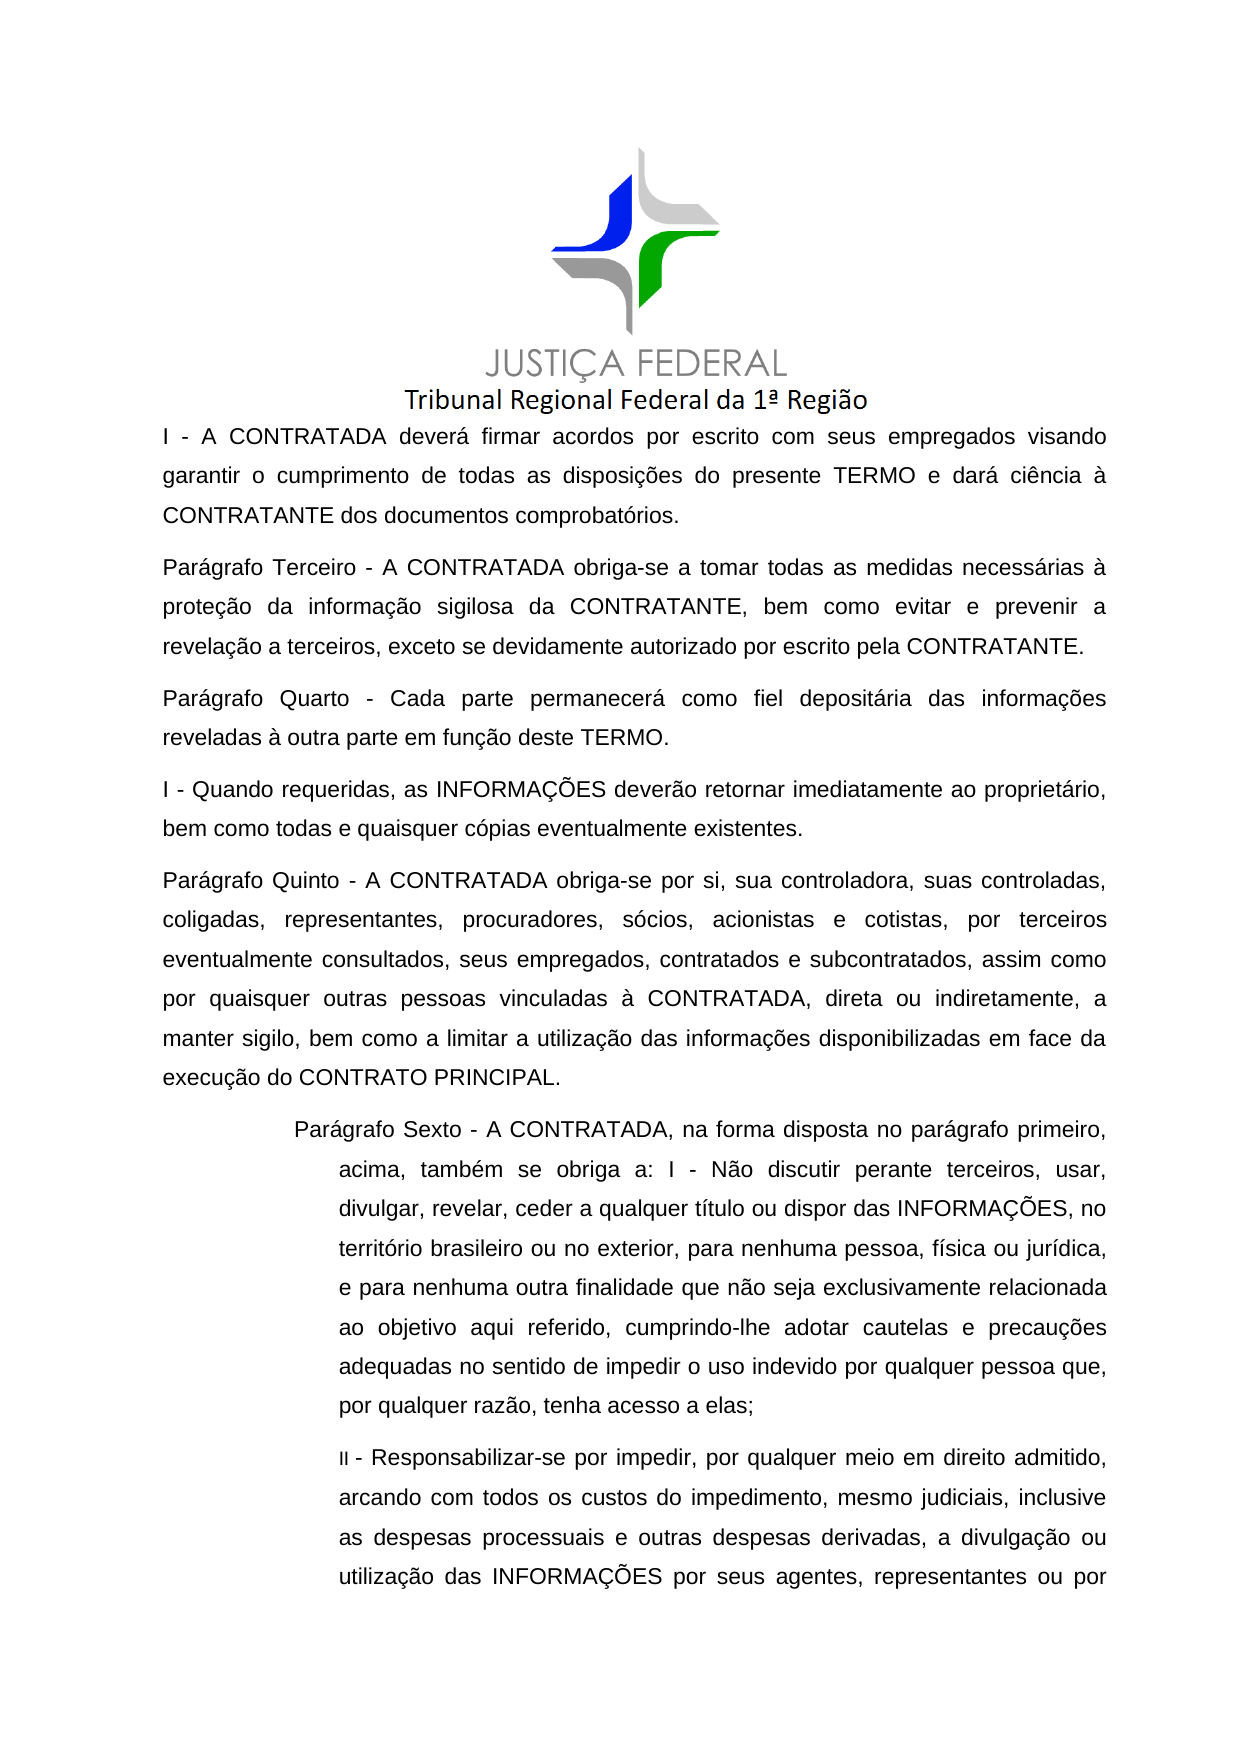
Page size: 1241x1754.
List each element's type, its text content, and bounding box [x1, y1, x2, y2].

list - Responsabilizar-se por impedir, por qualquer meio em direito admitido, arcando com todos os custos do impedimento, mesmo judiciais, inclusive as despesas processuais e outras despesas derivadas, a divulgação ou utilização das INFORMAÇÕES por seus agentes, representantes ou por [338, 1444, 1107, 1589]
text Parágrafo Quinto - A CONTRATADA obriga-se por si, sua controladora, suas controladas, coligadas, representantes, procuradores, sócios, acionistas e cotistas, por terceiros eventualmente consultados, seus empregados, contratados e subcontratados, assim como por quaisquer outras pessoas vinculadas à CONTRATADA, direta ou indiretamente, a manter sigilo, bem como a limitar a utilização das informações disponibilizadas em face da execução do CONTRATO PRINCIPAL. [162, 867, 1107, 1090]
picture [399, 142, 870, 414]
text Parágrafo Terceiro - A CONTRATADA obriga-se a tomar todas as medidas necessárias à proteção da informação sigilosa da CONTRATANTE, bem como evitar e prevenir a revelação a terceiros, exceto se devidamente autorizado por escrito pela CONTRATANTE. [162, 554, 1107, 659]
text Parágrafo Sexto - A CONTRATADA, na forma disposta no parágrafo primeiro, acima, também se obriga a: I - Não discutir perante terceiros, usar, divulgar, revelar, ceder a qualquer título ou dispor das INFORMAÇÕES, no território brasileiro ou no exterior, para nenhuma pessoa, física ou jurídica, e para nenhuma outra finalidade que não seja exclusivamente relacionada ao objetivo aqui referido, cumprindo-lhe adotar cautelas e precauções adequadas no sentido de impedir o uso indevido por qualquer pessoa que, por qualquer razão, tenha acesso a elas; [294, 1116, 1107, 1419]
text I - A CONTRATADA deverá firmar acordos por escrito com seus empregados visando garantir o cumprimento de todas as disposições do presente TERMO e dará ciência à CONTRATANTE dos documentos comprobatórios. [162, 423, 1107, 528]
text I - Quando requeridas, as INFORMAÇÕES deverão retornar imediatamente ao proprietário, bem como todas e quaisquer cópias eventualmente existentes. [162, 776, 1107, 842]
text Parágrafo Quarto - Cada parte permanecerá como fiel depositária das informações reveladas à outra parte em função deste TERMO. [162, 685, 1107, 751]
